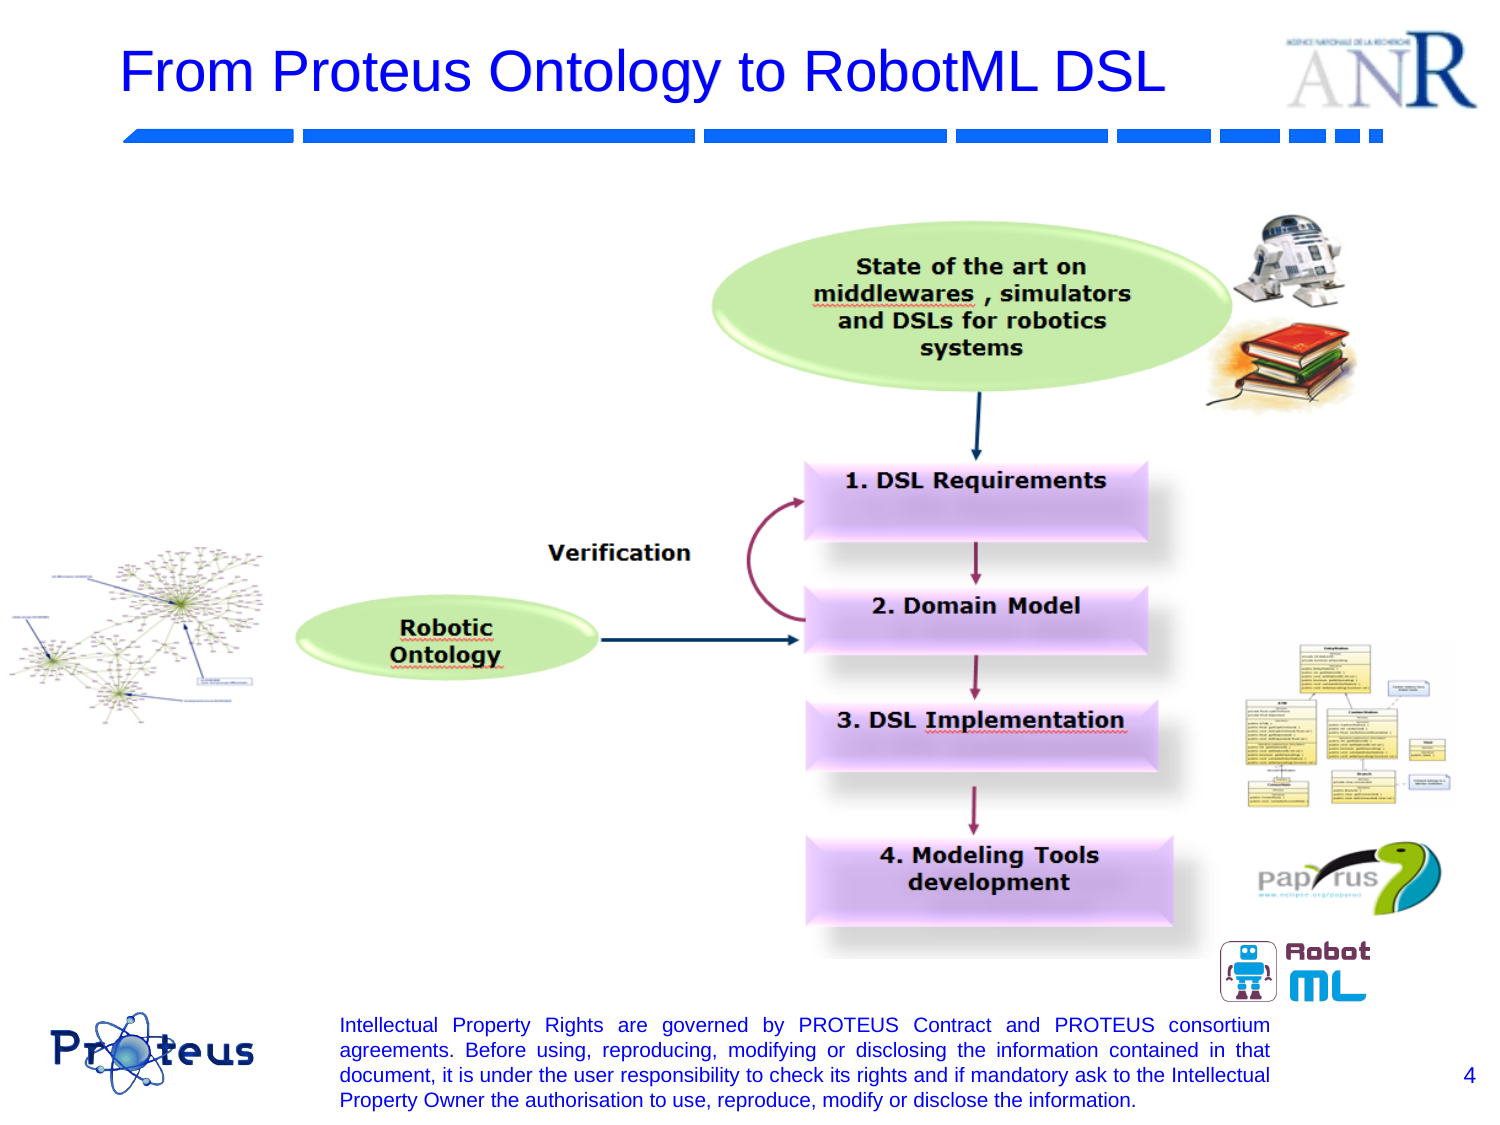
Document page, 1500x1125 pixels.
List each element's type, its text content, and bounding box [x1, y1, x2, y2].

picture [1314, 978, 1319, 1002]
title From Proteus Ontology to RobotML DSL [23, 11, 1264, 130]
picture [1299, 978, 1304, 1002]
picture [5, 170, 1500, 1002]
picture [35, 1003, 272, 1101]
picture [1281, 27, 1484, 115]
